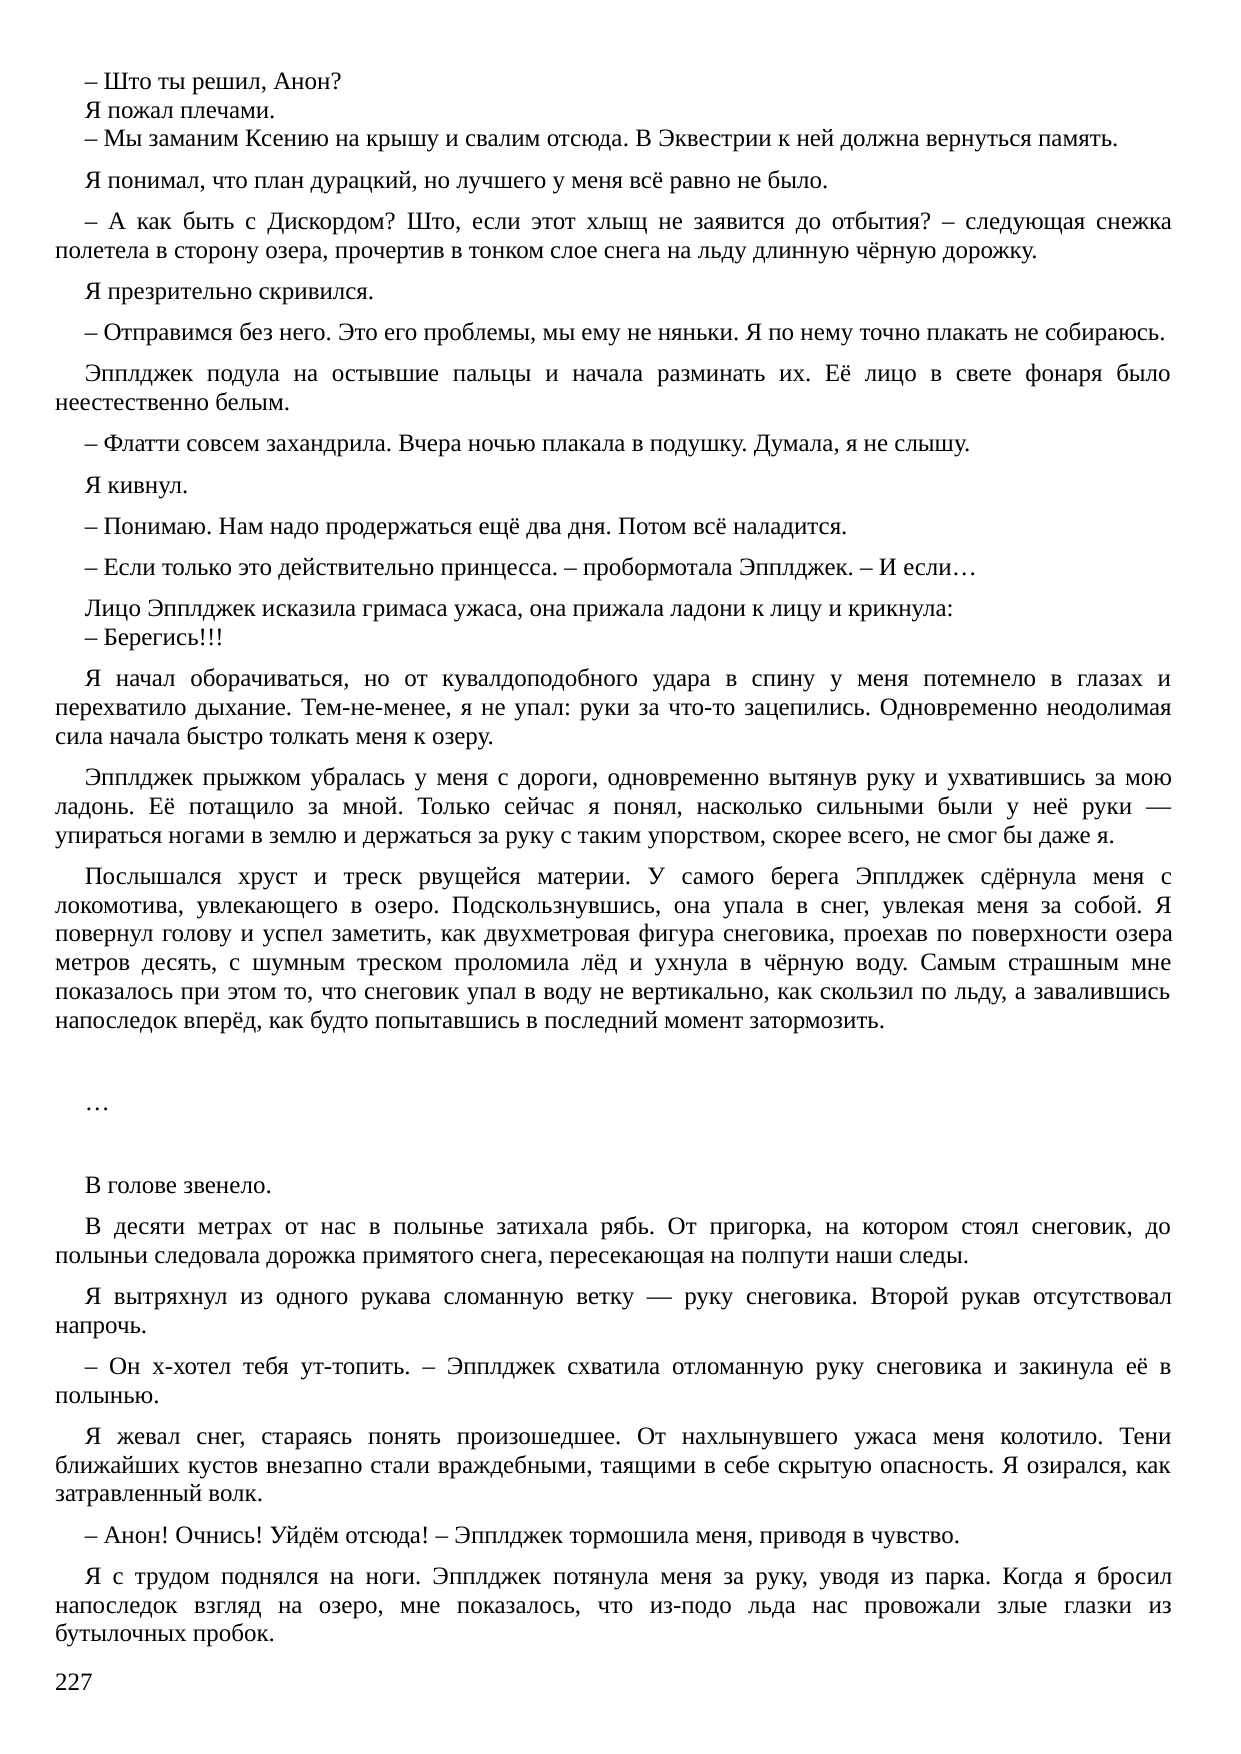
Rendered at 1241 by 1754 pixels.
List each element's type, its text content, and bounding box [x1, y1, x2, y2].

text Я пожал плечами. [55, 95, 1173, 123]
text Я презрительно скривился. [55, 276, 1173, 305]
text – Отправимся без него. Это его проблемы, мы ему не няньки. Я по нему точно плакать не собираюсь. [55, 317, 1173, 346]
text В голове звенело. [55, 1170, 1173, 1198]
text Я жевал снег, стараясь понять произошедшее. От нахлынувшего ужаса меня колотило. Тени ближайших кустов внезапно стали враждебными, таящими в себе скрытую опасность. Я озирался, как затравленный волк. [55, 1421, 1173, 1507]
text Эпплджек прыжком убралась у меня с дороги, одновременно вытянув руку и ухватившись за мою ладонь. Её потащило за мной. Только сейчас я понял, насколько сильными были у неё руки — упираться ногами в землю и держаться за руку с таким упорством, скорее всего, не смог бы даже я. [55, 762, 1173, 848]
text Я кивнул. [55, 470, 1173, 498]
text Я начал оборачиваться, но от кувалдоподобного удара в спину у меня потемнело в глазах и перехватило дыхание. Тем-не-менее, я не упал: руки за что-то зацепились. Одновременно неодолимая сила начала быстро толкать меня к озеру. [55, 663, 1173, 750]
text – Анон! Очнись! Уйдём отсюда! – Эпплджек тормошила меня, приводя в чувство. [55, 1520, 1173, 1548]
text Я понимал, что план дурацкий, но лучшего у меня всё равно не было. [55, 165, 1173, 193]
text Послышался хруст и треск рвущейся материи. У самого берега Эпплджек сдёрнула меня с локомотива, увлекающего в озеро. Подскользнувшись, она упала в снег, увлекая меня за собой. Я повернул голову и успел заметить, как двухметровая фигура снеговика, проехав по поверхности озера метров десять, с шумным треском проломила лёд и ухнула в чёрную воду. Самым страшным мне показалось при этом то, что снеговик упал в воду не вертикально, как скользил по льду, а завалившись напоследок вперёд, как будто попытавшись в последний момент затормозить. [55, 861, 1173, 1033]
text – Берегись!!! [55, 622, 1173, 651]
text – Если только это действительно принцесса. – пробормотала Эпплджек. – И если… [55, 552, 1173, 581]
text – Понимаю. Нам надо продержаться ещё два дня. Потом всё наладится. [55, 511, 1173, 540]
text – Што ты решил, Анон? [55, 66, 1173, 95]
text – А как быть с Дискордом? Што, если этот хлыщ не заявится до отбытия? – следующая снежка полетела в сторону озера, прочертив в тонком слое снега на льду длинную чёрную дорожку. [55, 206, 1173, 263]
text … [55, 1087, 1173, 1116]
text – Флатти совсем захандрила. Вчера ночью плакала в подушку. Думала, я не слышу. [55, 428, 1173, 457]
text В десяти метрах от нас в полынье затихала рябь. От пригорка, на котором стоял снеговик, до полыньи следовала дорожка примятого снега, пересекающая на полпути наши следы. [55, 1211, 1173, 1268]
text Лицо Эпплджек исказила гримаса ужаса, она прижала ладони к лицу и крикнула: [55, 593, 1173, 622]
text Я с трудом поднялся на ноги. Эпплджек потянула меня за руку, уводя из парка. Когда я бросил напоследок взгляд на озеро, мне показалось, что из-подо льда нас провожали злые глазки из бутылочных пробок. [55, 1561, 1173, 1647]
text – Он х-хотел тебя ут-топить. – Эпплджек схватила отломанную руку снеговика и закинула её в полынью. [55, 1351, 1173, 1408]
text Я вытряхнул из одного рукава сломанную ветку — руку снеговика. Второй рукав отсутствовал напрочь. [55, 1281, 1173, 1338]
text Эпплджек подула на остывшие пальцы и начала разминать их. Её лицо в свете фонаря было неестественно белым. [55, 358, 1173, 416]
text – Мы заманим Ксению на крышу и свалим отсюда. В Эквестрии к ней должна вернуться память. [55, 123, 1173, 152]
